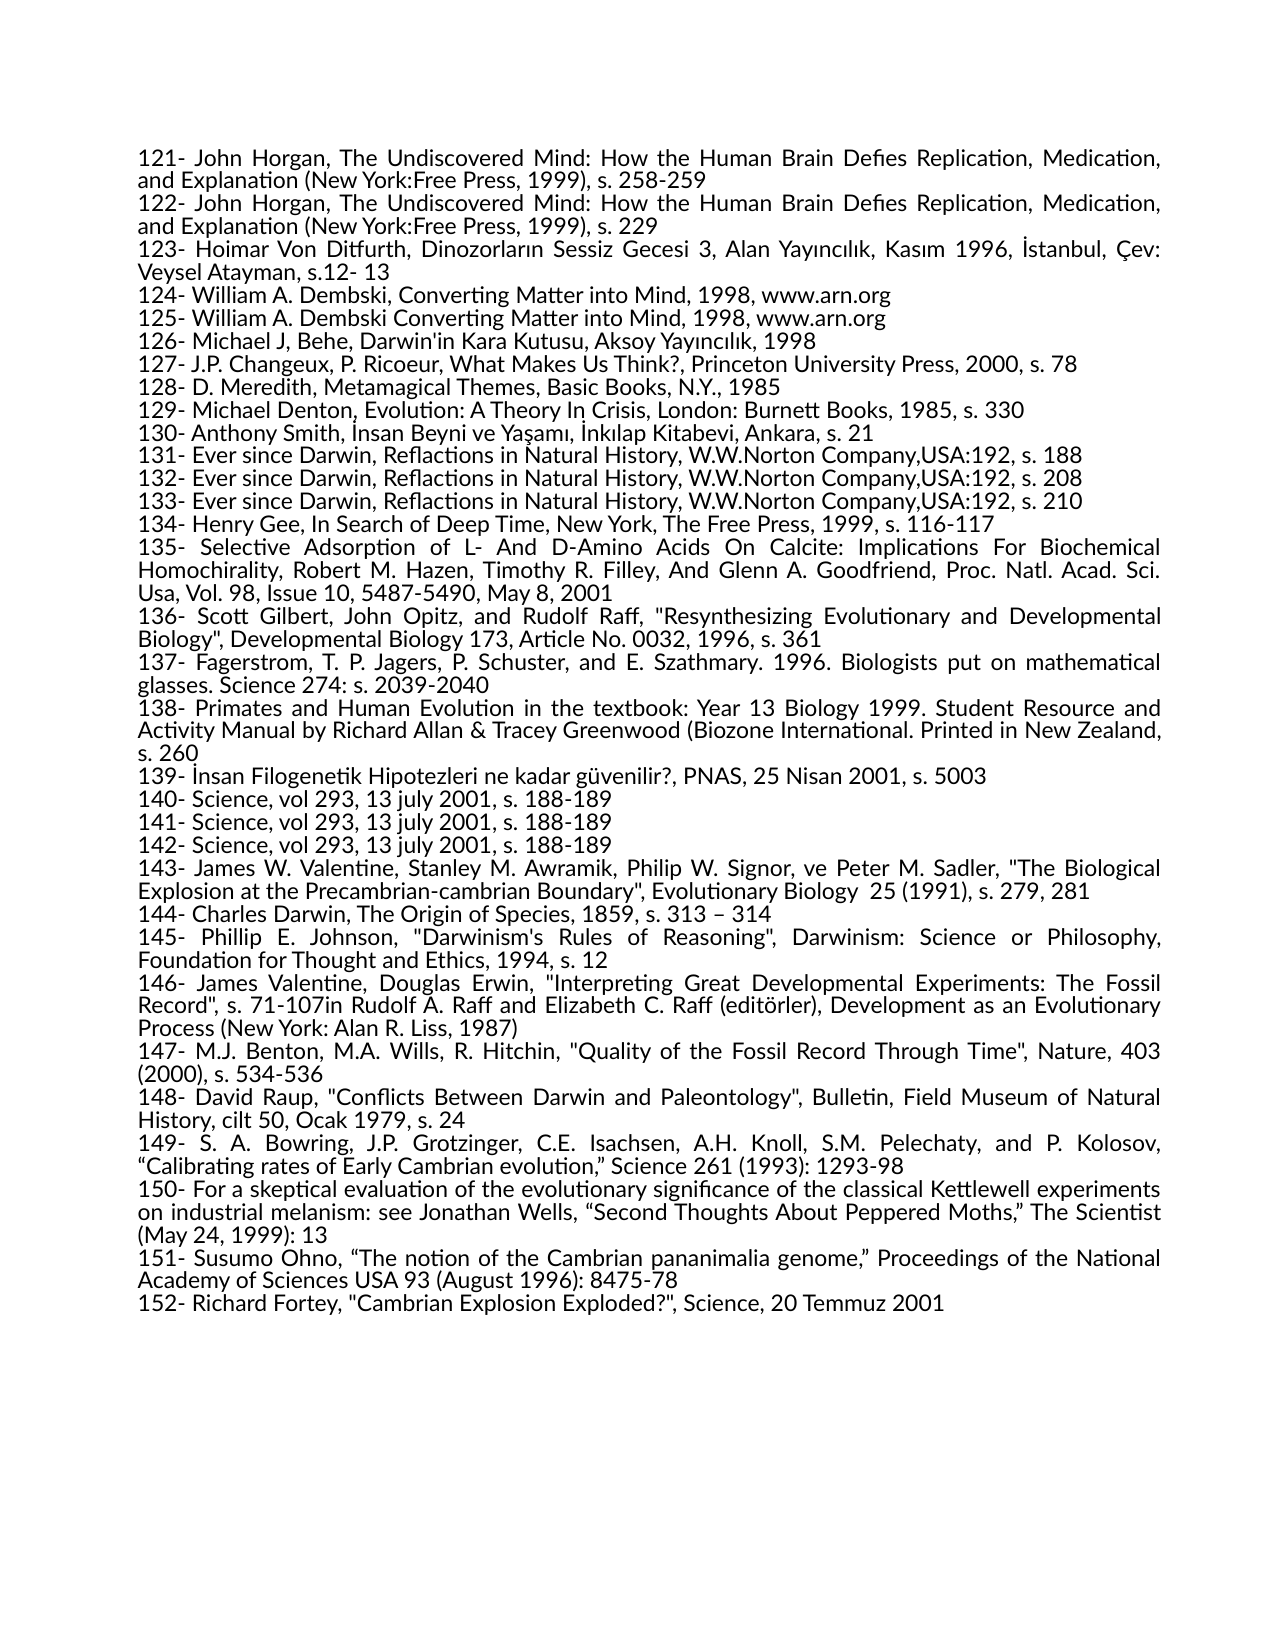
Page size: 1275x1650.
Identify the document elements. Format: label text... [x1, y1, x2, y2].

text 149- S. A. Bowring, J.P. Grotzinger, C.E. Isachsen, A.H. Knoll, S.M. Pelechaty, and P. Kolosov, “Calibrating rates of Early Cambrian evolution,” Science 261 (1993): 1293-98 [137, 1133, 1162, 1179]
text 134- Henry Gee, In Search of Deep Time, New York, The Free Press, 1999, s. 116-117 [137, 514, 1162, 537]
text 144- Charles Darwin, The Origin of Species, 1859, s. 313 – 314 [137, 904, 1162, 927]
text 125- William A. Dembski Converting Matter into Mind, 1998, www.arn.org [137, 308, 1162, 331]
text 141- Science, vol 293, 13 july 2001, s. 188-189 [137, 812, 1162, 835]
text 140- Science, vol 293, 13 july 2001, s. 188-189 [137, 789, 1162, 812]
text 151- Susumo Ohno, “The notion of the Cambrian pananimalia genome,” Proceedings of the National Academy of Sciences USA 93 (August 1996): 8475-78 [137, 1248, 1162, 1293]
text 135- Selective Adsorption of L- And D-Amino Acids On Calcite: Implications For Biochemical Homochirality, Robert M. Hazen, Timothy R. Filley, And Glenn A. Goodfriend, Proc. Natl. Acad. Sci. Usa, Vol. 98, Issue 10, 5487-5490, May 8, 2001 [137, 537, 1162, 606]
text 136- Scott Gilbert, John Opitz, and Rudolf Raff, "Resynthesizing Evolutionary and Developmental Biology", Developmental Biology 173, Article No. 0032, 1996, s. 361 [137, 606, 1162, 652]
text 143- James W. Valentine, Stanley M. Awramik, Philip W. Signor, ve Peter M. Sadler, "The Biological Explosion at the Precambrian-cambrian Boundary", Evolutionary Biology 25 (1991), s. 279, 281 [137, 858, 1162, 904]
text 137- Fagerstrom, T. P. Jagers, P. Schuster, and E. Szathmary. 1996. Biologists put on mathematical glasses. Science 274: s. 2039-2040 [137, 652, 1162, 698]
text 124- William A. Dembski, Converting Matter into Mind, 1998, www.arn.org [137, 285, 1162, 308]
text 139- İnsan Filogenetik Hipotezleri ne kadar güvenilir?, PNAS, 25 Nisan 2001, s. 5003 [137, 766, 1162, 789]
text 127- J.P. Changeux, P. Ricoeur, What Makes Us Think?, Princeton University Press, 2000, s. 78 [137, 354, 1162, 377]
text 142- Science, vol 293, 13 july 2001, s. 188-189 [137, 835, 1162, 858]
text 130- Anthony Smith, İnsan Beyni ve Yaşamı, İnkılap Kitabevi, Ankara, s. 21 [137, 423, 1162, 446]
text 152- Richard Fortey, "Cambrian Explosion Exploded?", Science, 20 Temmuz 2001 [137, 1293, 1162, 1316]
text 138- Primates and Human Evolution in the textbook: Year 13 Biology 1999. Student Resource and Activity Manual by Richard Allan & Tracey Greenwood (Biozone International. Printed in New Zealand, s. 260 [137, 698, 1162, 766]
text 128- D. Meredith, Metamagical Themes, Basic Books, N.Y., 1985 [137, 377, 1162, 400]
text 126- Michael J, Behe, Darwin'in Kara Kutusu, Aksoy Yayıncılık, 1998 [137, 331, 1162, 354]
text 132- Ever since Darwin, Reflactions in Natural History, W.W.Norton Company,USA:192, s. 208 [137, 468, 1162, 491]
text 145- Phillip E. Johnson, "Darwinism's Rules of Reasoning", Darwinism: Science or Philosophy, Foundation for Thought and Ethics, 1994, s. 12 [137, 927, 1162, 973]
text 129- Michael Denton, Evolution: A Theory In Crisis, London: Burnett Books, 1985, s. 330 [137, 400, 1162, 423]
text 131- Ever since Darwin, Reflactions in Natural History, W.W.Norton Company,USA:192, s. 188 [137, 446, 1162, 468]
text 147- M.J. Benton, M.A. Wills, R. Hitchin, "Quality of the Fossil Record Through Time", Nature, 403 (2000), s. 534-536 [137, 1041, 1162, 1087]
text 121- John Horgan, The Undiscovered Mind: How the Human Brain Defies Replication, Medication, and Explanation (New York:Free Press, 1999), s. 258-259 [137, 148, 1162, 193]
text 123- Hoimar Von Ditfurth, Dinozorların Sessiz Gecesi 3, Alan Yayıncılık, Kasım 1996, İstanbul, Çev: Veysel Atayman, s.12- 13 [137, 239, 1162, 285]
text 146- James Valentine, Douglas Erwin, "Interpreting Great Developmental Experiments: The Fossil Record", s. 71-107in Rudolf A. Raff and Elizabeth C. Raff (editörler), Development as an Evolutionary Process (New York: Alan R. Liss, 1987) [137, 973, 1162, 1041]
text 133- Ever since Darwin, Reflactions in Natural History, W.W.Norton Company,USA:192, s. 210 [137, 491, 1162, 514]
text 150- For a skeptical evaluation of the evolutionary significance of the classical Kettlewell experiments on industrial melanism: see Jonathan Wells, “Second Thoughts About Peppered Moths,” The Scientist (May 24, 1999): 13 [137, 1179, 1162, 1248]
text 148- David Raup, "Conflicts Between Darwin and Paleontology", Bulletin, Field Museum of Natural History, cilt 50, Ocak 1979, s. 24 [137, 1087, 1162, 1133]
text 122- John Horgan, The Undiscovered Mind: How the Human Brain Defies Replication, Medication, and Explanation (New York:Free Press, 1999), s. 229 [137, 193, 1162, 239]
